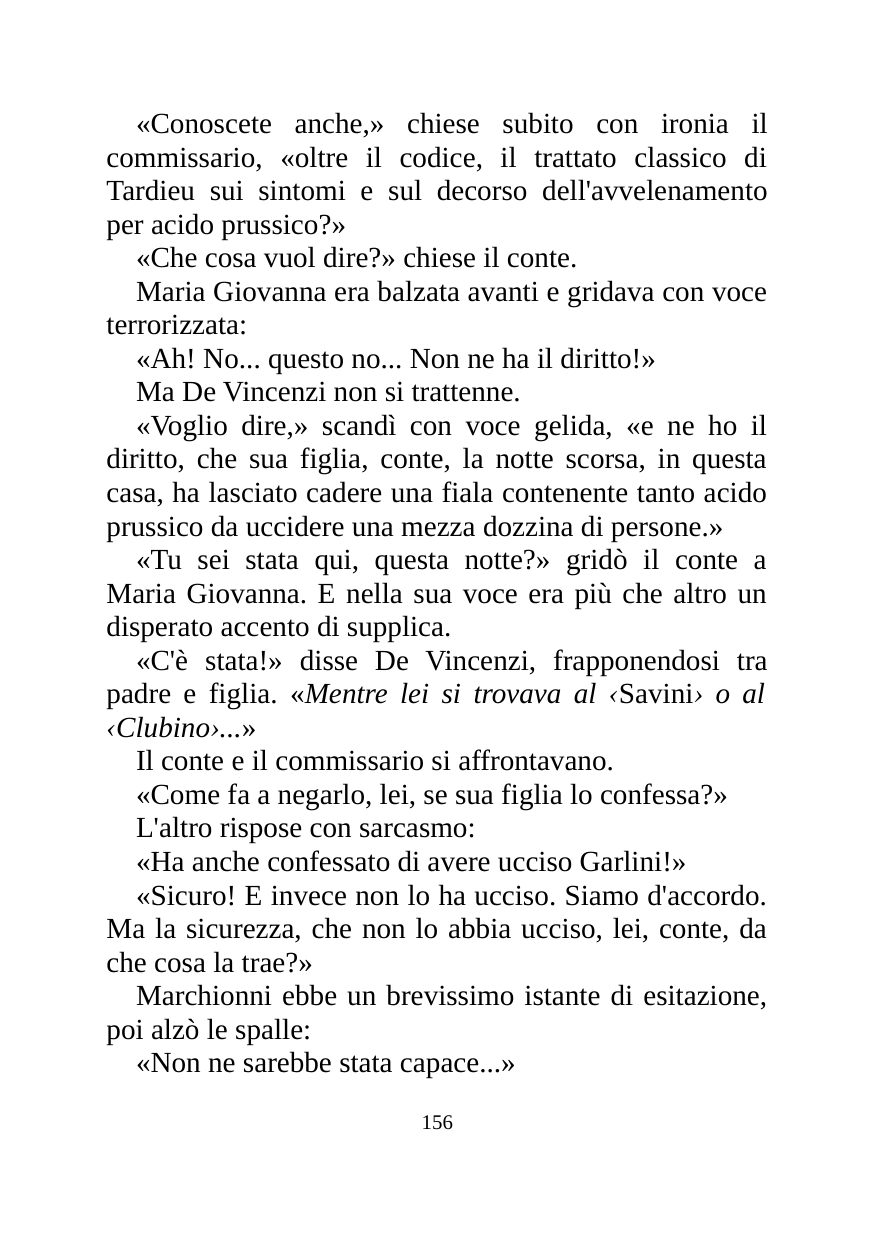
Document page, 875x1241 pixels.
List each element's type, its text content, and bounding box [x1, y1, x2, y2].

text «C'è stata!» disse De Vincenzi, frapponendosi tra padre e figlia. «Mentre lei si trovava al ‹Savini› o al ‹Clubino›...» [106, 643, 768, 743]
text Il conte e il commissario si affrontavano. [106, 743, 768, 777]
text Ma De Vincenzi non si trattenne. [106, 374, 768, 408]
text «Conoscete anche,» chiese subito con ironia il commissario, «oltre il codice, il trattato classico di Tardieu sui sintomi e sul decorso dell'avvelenamento per acido prussico?» [106, 106, 768, 240]
text Maria Giovanna era balzata avanti e gridava con voce terrorizzata: [106, 274, 768, 341]
text «Tu sei stata qui, questa notte?» gridò il conte a Maria Giovanna. E nella sua voce era più che altro un disperato accento di supplica. [106, 542, 768, 643]
text L'altro rispose con sarcasmo: [106, 811, 768, 844]
text «Voglio dire,» scandì con voce gelida, «e ne ho il diritto, che sua figlia, conte, la notte scorsa, in questa casa, ha lasciato cadere una fiala contenente tanto acido prussico da uccidere una mezza dozzina di persone.» [106, 408, 768, 542]
text «Ah! No... questo no... Non ne ha il diritto!» [106, 341, 768, 374]
text «Che cosa vuol dire?» chiese il conte. [106, 240, 768, 274]
text «Non ne sarebbe stata capace...» [106, 1045, 768, 1079]
text «Come fa a negarlo, lei, se sua figlia lo confessa?» [106, 777, 768, 811]
text «Sicuro! E invece non lo ha ucciso. Siamo d'accordo. Ma la sicurezza, che non lo abbia ucciso, lei, conte, da che cosa la trae?» [106, 878, 768, 978]
text «Ha anche confessato di avere ucciso Garlini!» [106, 844, 768, 878]
text Marchionni ebbe un brevissimo istante di esitazione, poi alzò le spalle: [106, 978, 768, 1045]
